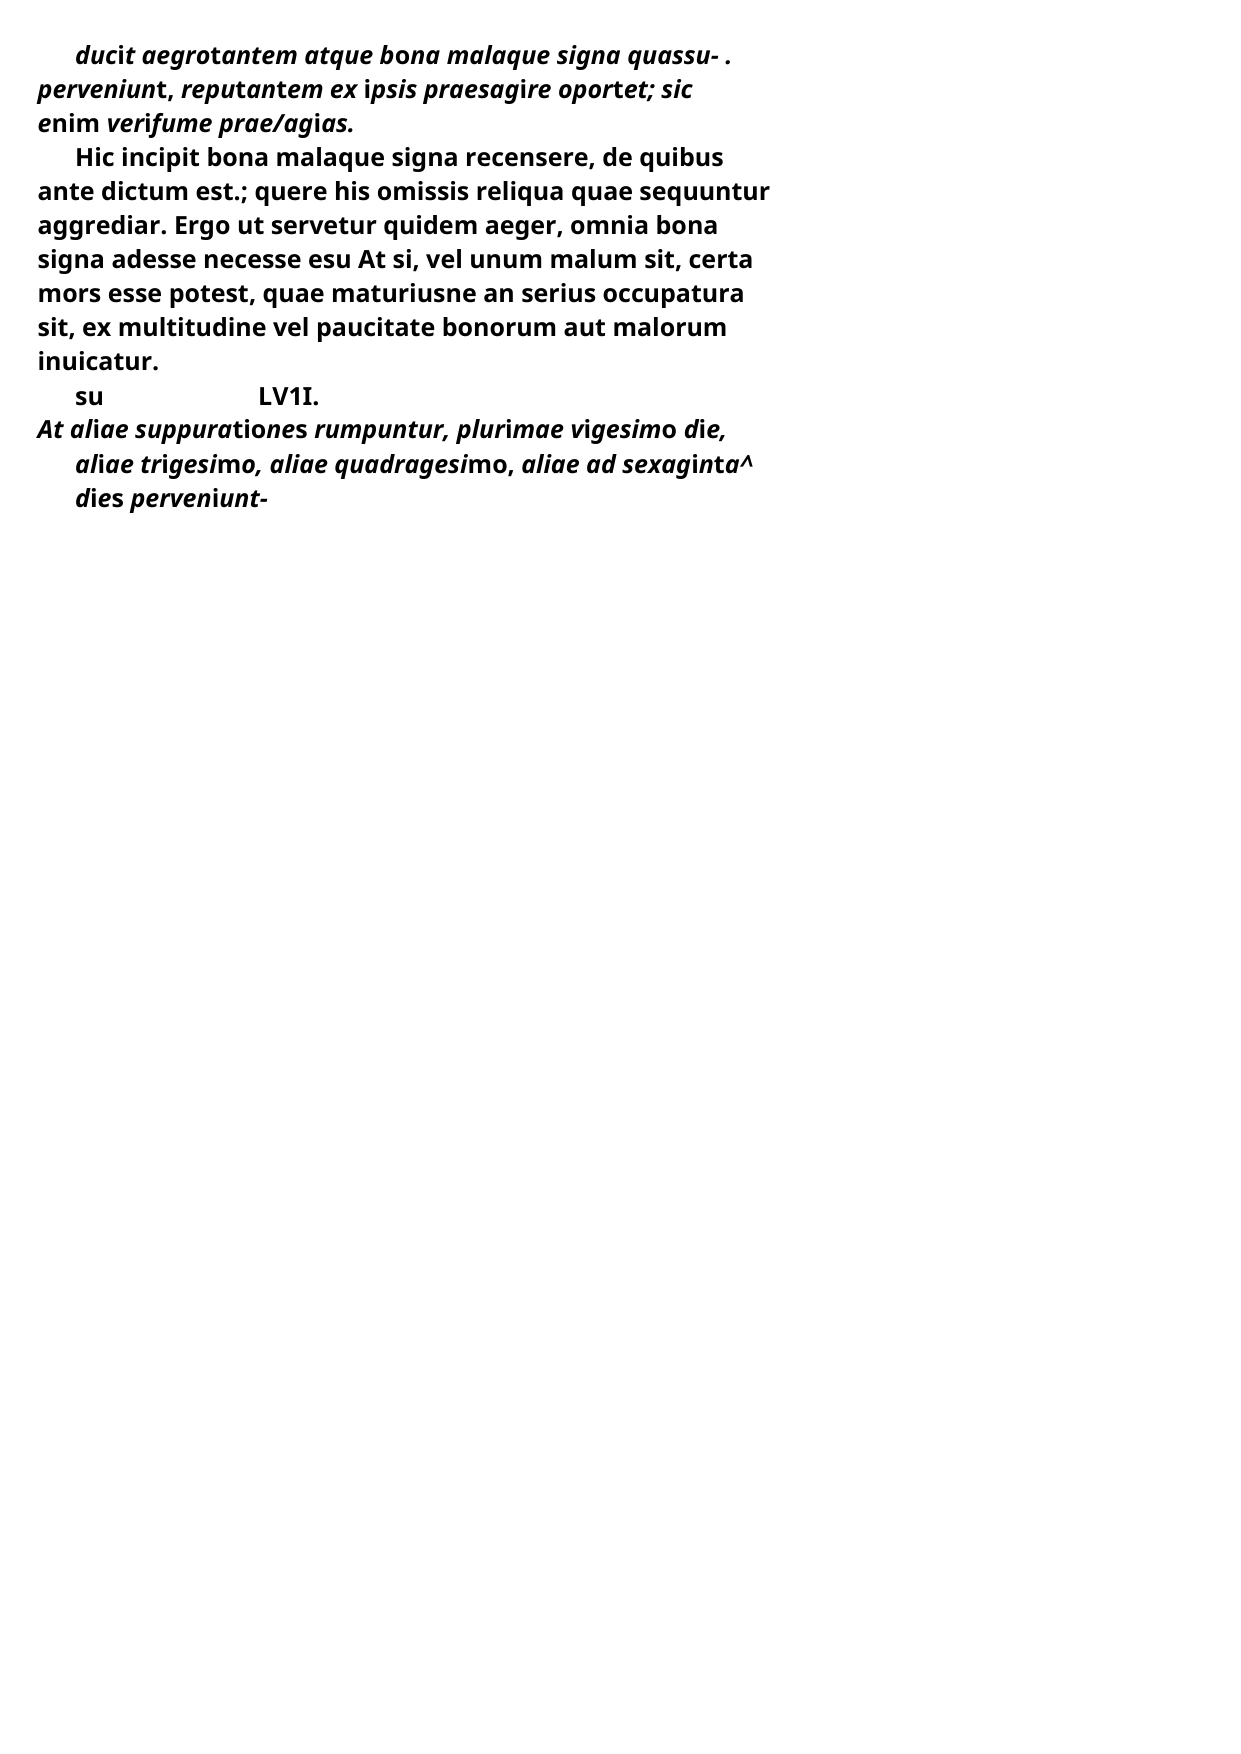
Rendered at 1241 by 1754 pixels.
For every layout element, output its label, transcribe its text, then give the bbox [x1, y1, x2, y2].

text ducit aegrotantem atque bona malaque signa quassu- . perveniunt, reputantem ex ipsis praesagire oportet; sic enim verifume prae/agias. [37, 37, 1203, 140]
text su LV1I. [37, 378, 1203, 412]
text Hic incipit bona malaque signa recensere, de quibus ante dictum est.; quere his omissis reliqua quae sequuntur aggrediar. Ergo ut servetur quidem aeger, omnia bona signa adesse necesse esu At si, vel unum malum sit, certa mors esse potest, quae maturiusne an serius occupatura sit, ex multitudine vel paucitate bonorum aut malorum inuicatur. [37, 140, 1203, 378]
text At aliae suppurationes rumpuntur, plurimae vigesimo die, aliae trigesimo, aliae quadragesimo, aliae ad sexaginta^ dies perveniunt- [37, 412, 1203, 514]
